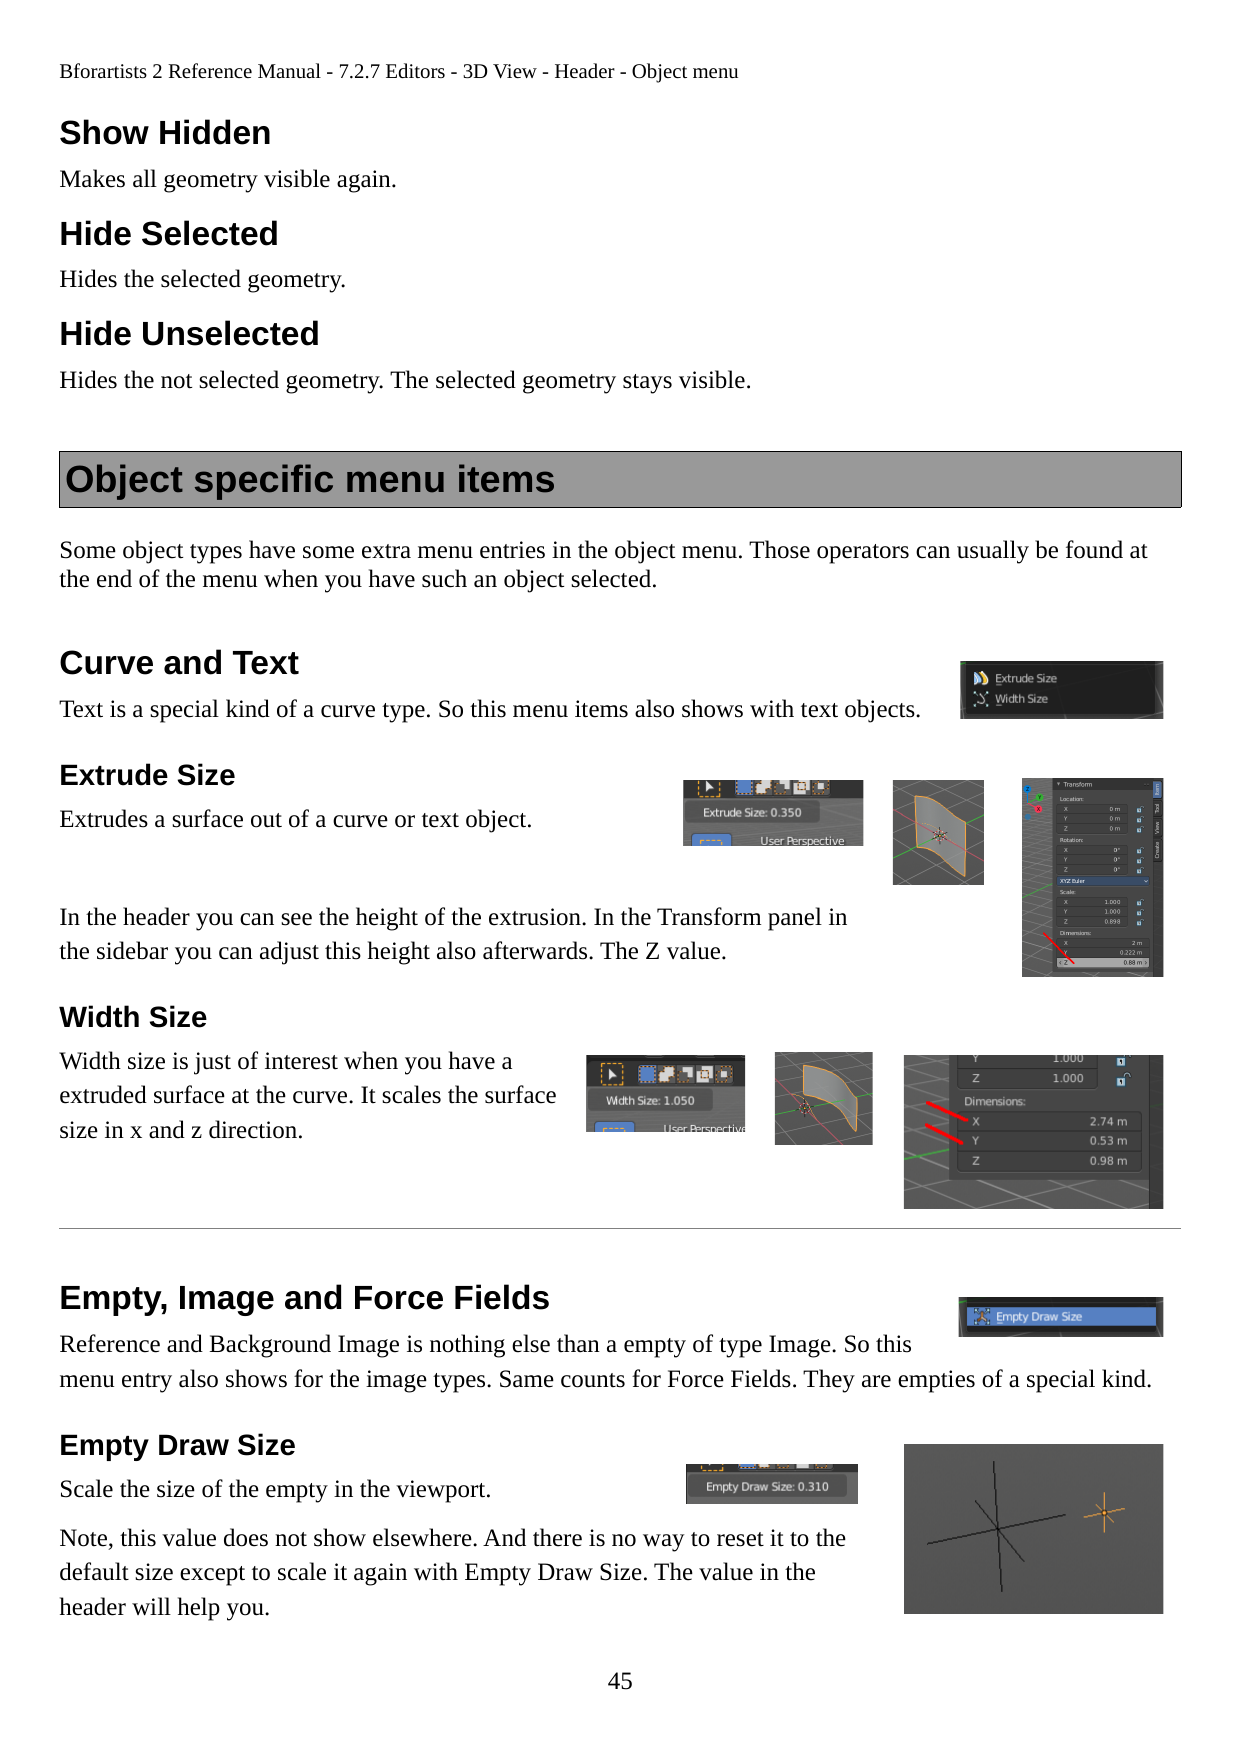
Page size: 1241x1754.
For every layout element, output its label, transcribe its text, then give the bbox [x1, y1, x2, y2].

text [984, 804, 1022, 832]
picture [683, 780, 864, 846]
picture [904, 1444, 1164, 1614]
subtitle Hide Selected [59, 213, 1181, 252]
text Note, this value does not show elsewhere. And there is no way to reset it to the default size except to scale it again with Empty Draw Size. The value in the header will help you. [59, 1523, 1181, 1621]
picture [960, 661, 1164, 719]
text Reference and Background Image is nothing else than a empty of type Image. So this menu entry also shows for the image types. Same counts for Force Fields. They are empties of a special kind. [59, 1329, 1181, 1393]
picture [1022, 778, 1164, 977]
picture [903, 1055, 1164, 1209]
text Makes all geometry visible again. [59, 164, 1181, 192]
picture [774, 1052, 873, 1145]
text Hides the not selected geometry. The selected geometry stays visible. [59, 365, 1181, 394]
text Scale the size of the empty in the viewport. [59, 1474, 686, 1502]
text Some object types have some extra menu entries in the object menu. Those operators can usually be found at the end of the menu when you have such an object selected. [59, 536, 1181, 593]
text Text is a special kind of a curve type. So this menu items also shows with text objects. [59, 694, 1181, 722]
text Hides the selected geometry. [59, 264, 1181, 293]
picture [892, 780, 984, 885]
subtitle Curve and Text [59, 643, 1181, 681]
subtitle Show Hidden [59, 113, 1181, 151]
subtitle Extrude Size [59, 757, 1181, 791]
text [858, 1474, 904, 1502]
table_header Object specific menu items [60, 452, 1181, 507]
text Extrudes a surface out of a curve or text object. [59, 804, 683, 832]
text In the header you can see the height of the extrusion. In the Transform panel in the sidebar you can adjust this height also afterwards. The Z value. [59, 902, 1022, 965]
picture [586, 1055, 746, 1132]
text Width size is just of interest when you have a extruded surface at the curve. It scales the surface size in x and z direction. [59, 1046, 1181, 1144]
subtitle Empty, Image and Force Fields [59, 1278, 1181, 1317]
picture [686, 1464, 858, 1504]
subtitle Width Size [59, 1000, 1181, 1034]
picture [958, 1297, 1164, 1337]
subtitle Hide Unselected [59, 314, 1181, 353]
subtitle Empty Draw Size [59, 1427, 1181, 1461]
